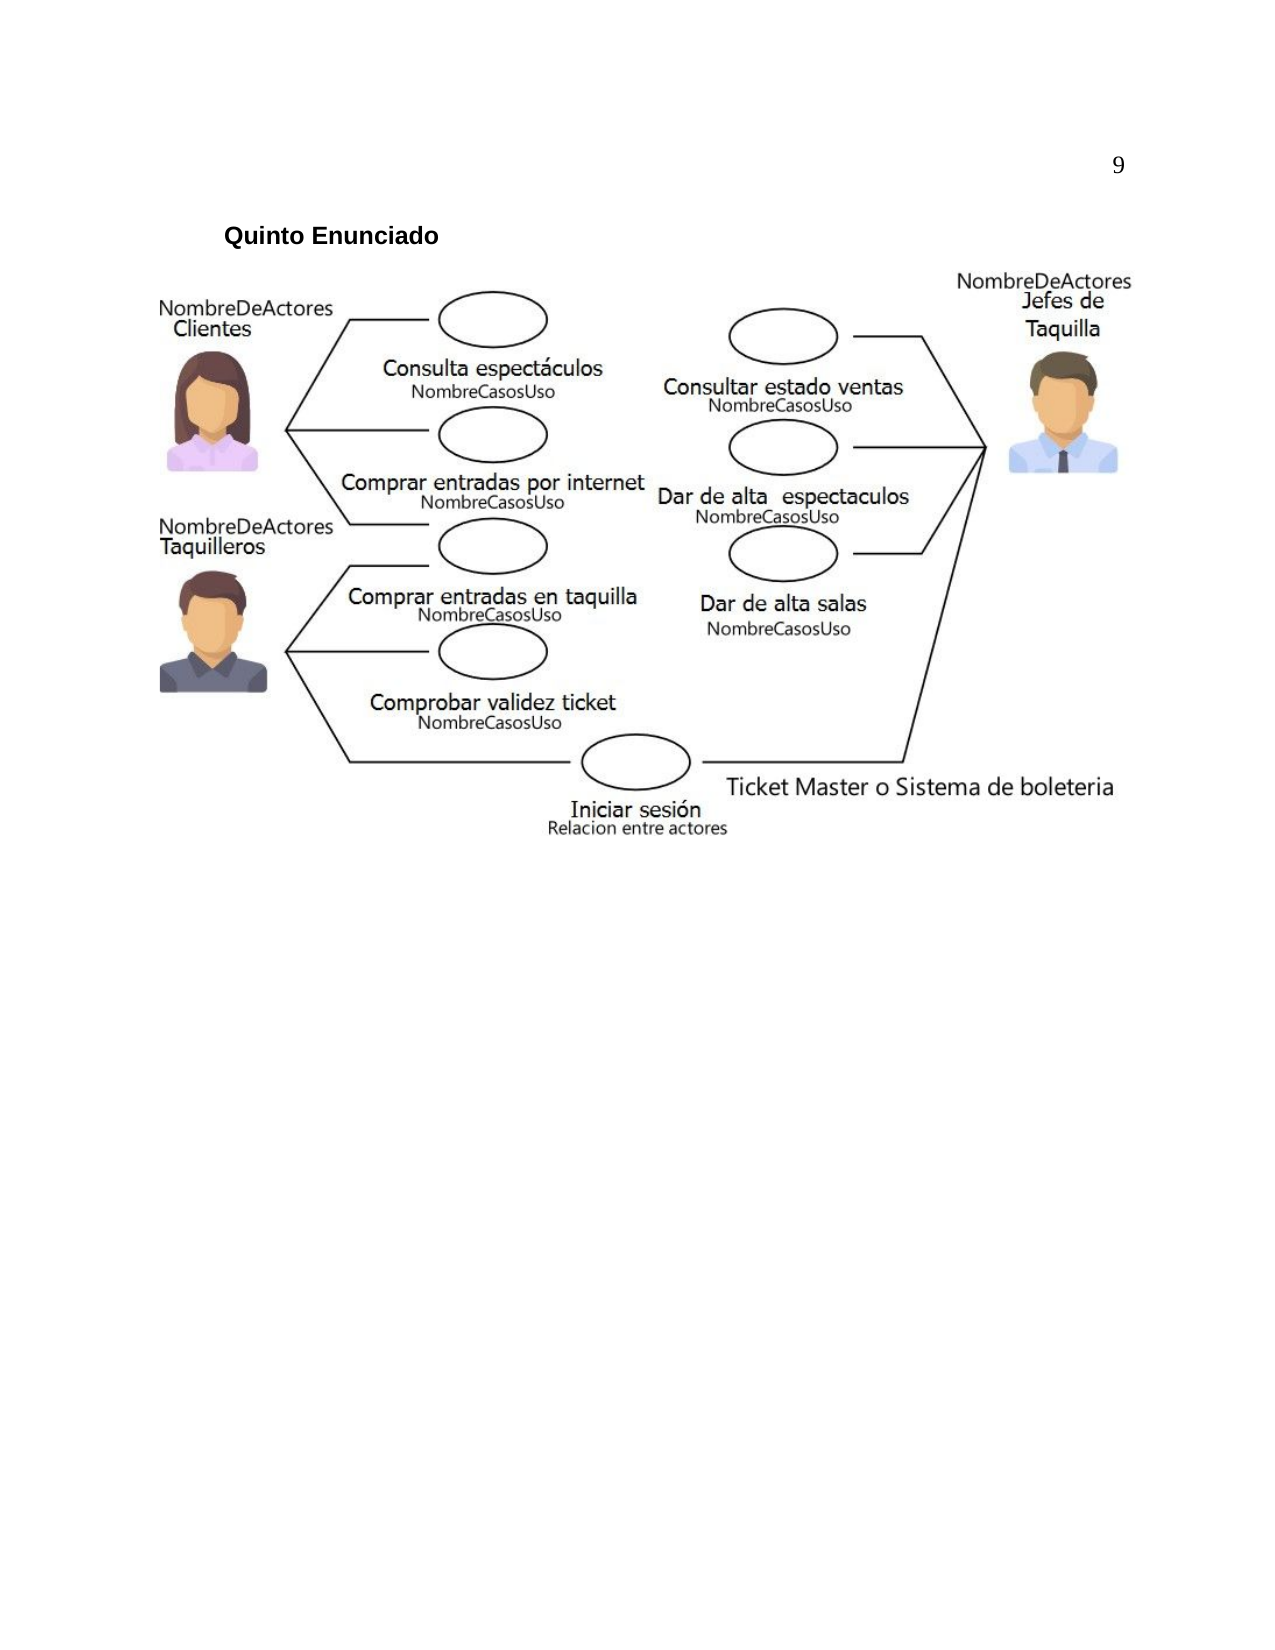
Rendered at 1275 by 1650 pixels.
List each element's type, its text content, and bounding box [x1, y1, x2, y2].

subtitle Quinto Enunciado [150, 221, 1125, 249]
picture [159, 270, 1135, 836]
